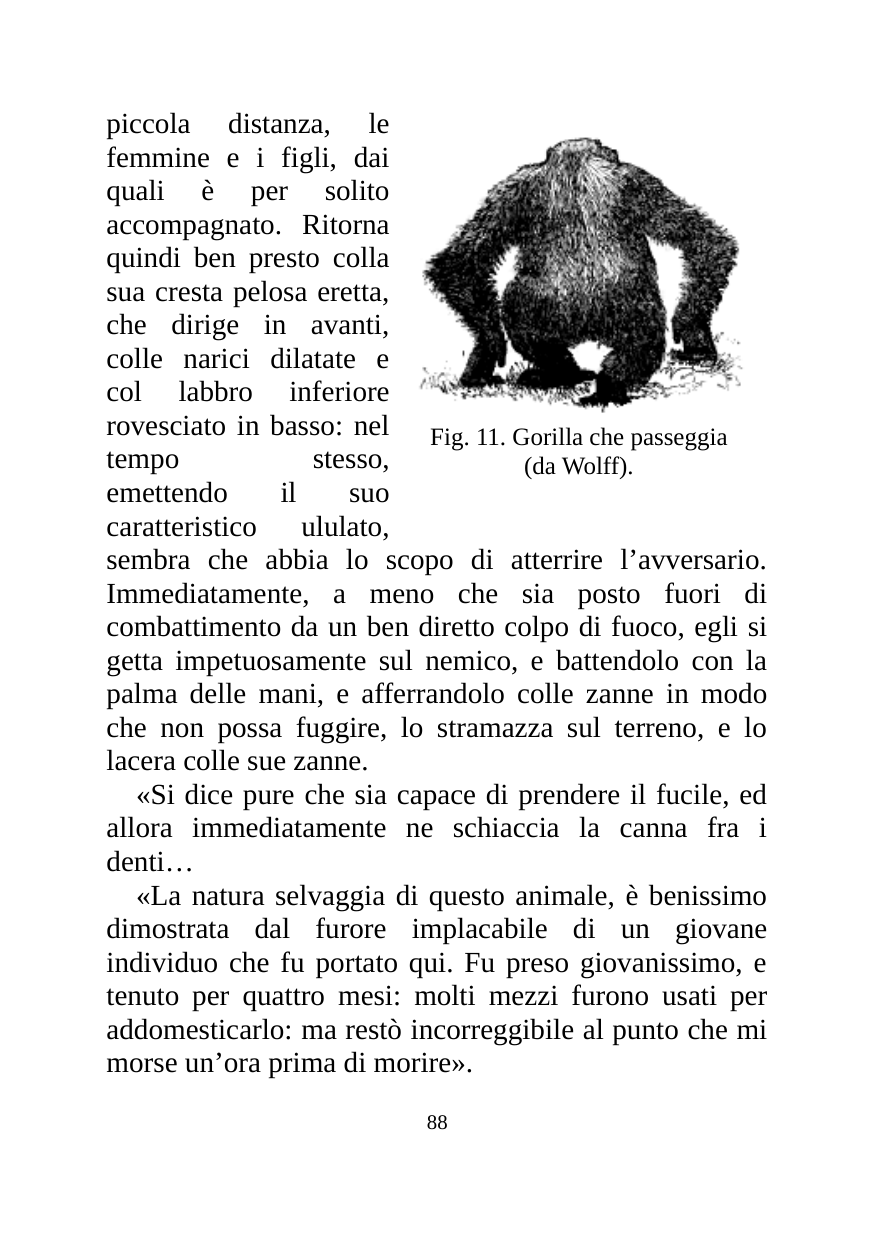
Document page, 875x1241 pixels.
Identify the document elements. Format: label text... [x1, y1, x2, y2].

text Fig. 11. Gorilla che passeggia (da Wolff). [402, 423, 756, 480]
text «Si dice pure che sia capace di prendere il fucile, ed allora immediatamente ne schiaccia la canna fra i denti… [106, 777, 768, 878]
text piccola distanza, le femmine e i figli, dai quali è per solito accompagnato. Ritorna quindi ben presto colla sua cresta pelosa eretta, che dirige in avanti, colle narici dilatate e col labbro inferiore rovesciato in basso: nel tempo stesso, emettendo il suo caratteristico ululato, sembra che abbia lo scopo di atterrire l’avversario. Immediatamente, a meno che sia posto fuori di combattimento da un ben diretto colpo di fuoco, egli si getta impetuosamente sul nemico, e battendolo con la palma delle mani, e afferrandolo colle zanne in modo che non possa fuggire, lo stramazza sul terreno, e lo lacera colle sue zanne. [106, 106, 768, 777]
picture [401, 118, 756, 423]
text «La natura selvaggia di questo animale, è benissimo dimostrata dal furore implacabile di un giovane individuo che fu portato qui. Fu preso giovanissimo, e tenuto per quattro mesi: molti mezzi furono usati per addomesticarlo: ma restò incorreggibile al punto che mi morse un’ora prima di morire». [106, 878, 768, 1079]
